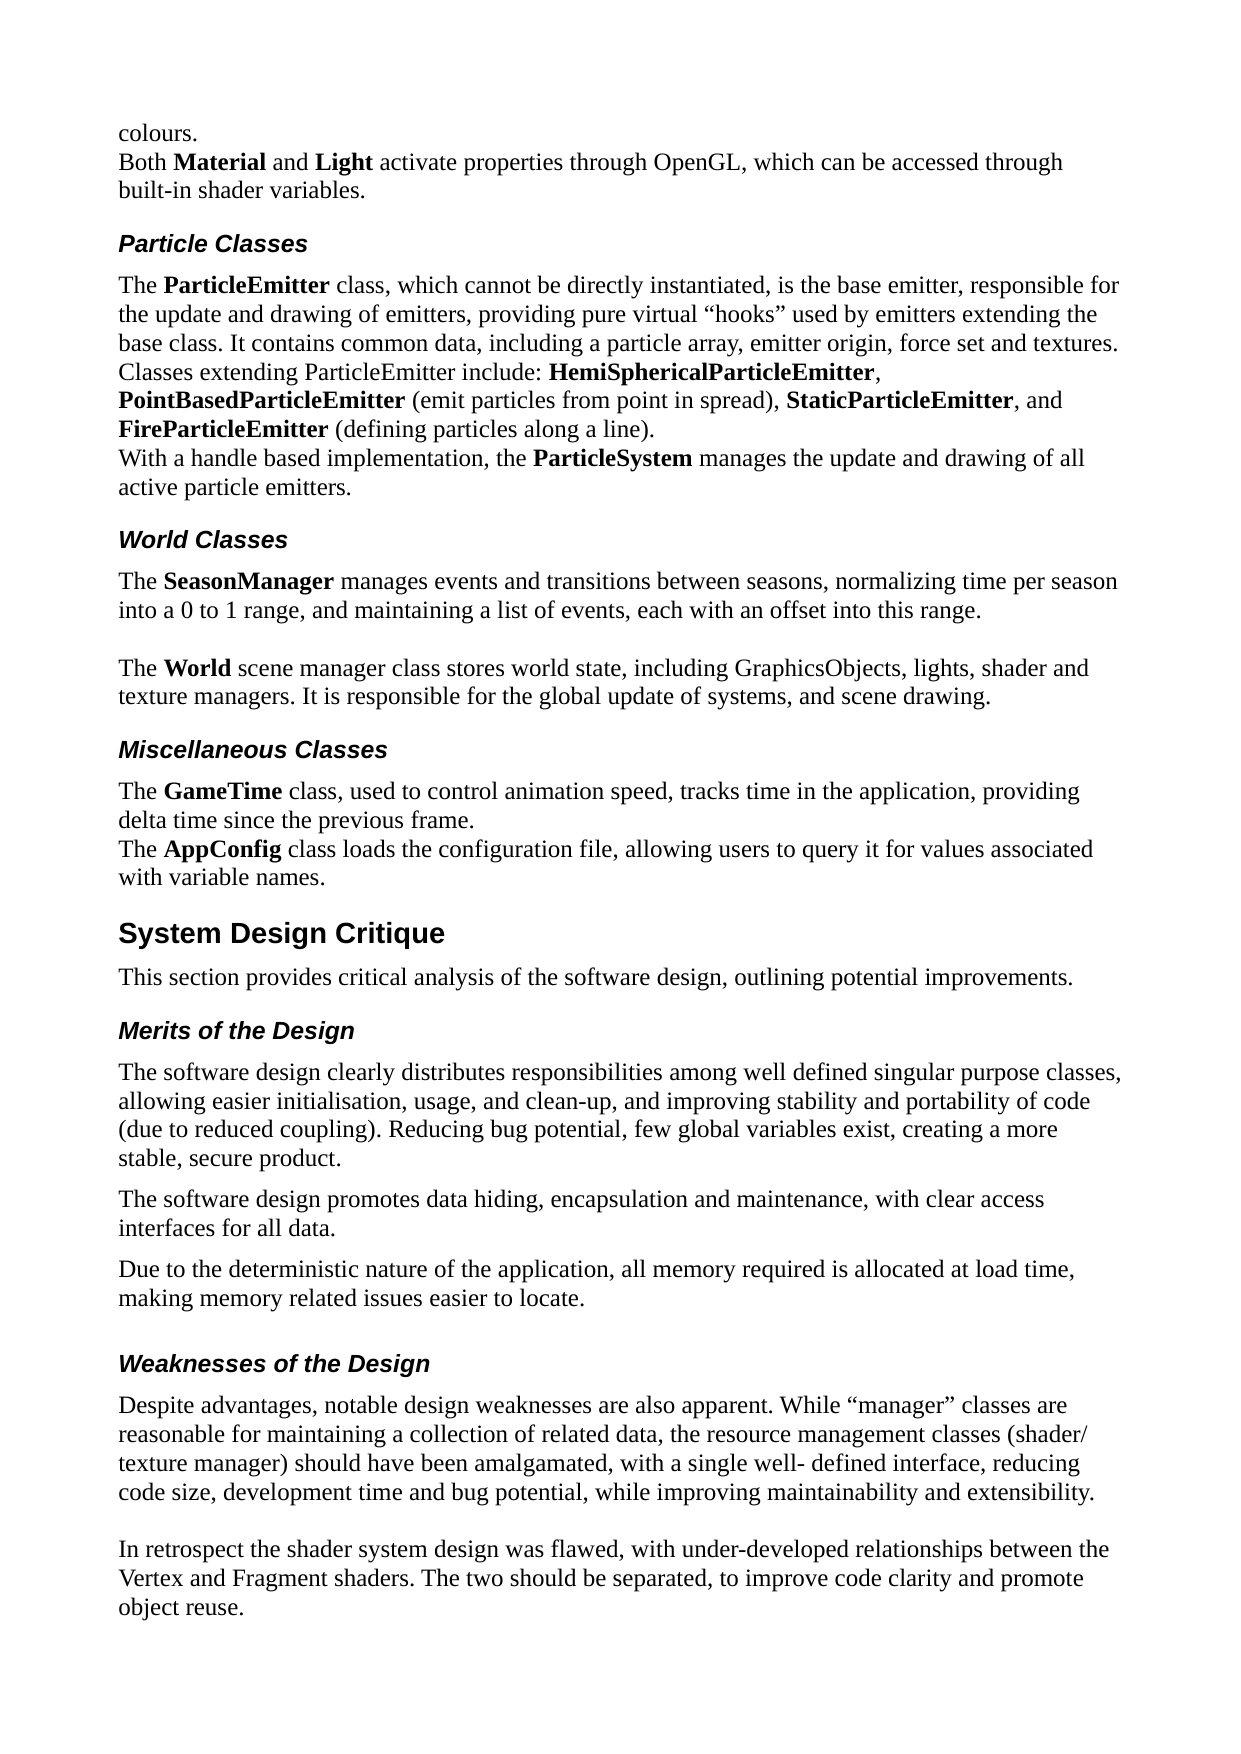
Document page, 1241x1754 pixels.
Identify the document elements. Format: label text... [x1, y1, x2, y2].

subtitle Miscellaneous Classes [118, 735, 1122, 764]
subtitle Merits of the Design [118, 1016, 1122, 1044]
text The software design clearly distributes responsibilities among well defined singular purpose classes, allowing easier initialisation, usage, and clean-up, and improving stability and portability of code (due to reduced coupling). Reducing bug potential, few global variables exist, creating a more stable, secure product. [118, 1057, 1122, 1172]
text This section provides critical analysis of the software design, outlining potential improvements. [118, 962, 1122, 991]
text Both Material and Light activate properties through OpenGL, which can be accessed through built-in shader variables. [118, 147, 1122, 204]
text Classes extending ParticleEmitter include: HemiSphericalParticleEmitter, PointBasedParticleEmitter (emit particles from point in spread), StaticParticleEmitter, and FireParticleEmitter (defining particles along a line). [118, 357, 1122, 443]
text Due to the deterministic nature of the application, all memory required is allocated at load time, making memory related issues easier to locate. [118, 1254, 1122, 1312]
text Despite advantages, notable design weaknesses are also apparent. While “manager” classes are reasonable for maintaining a collection of related data, the resource management classes (shader/ texture manager) should have been amalgamated, with a single well- defined interface, reducing code size, development time and bug potential, while improving maintainability and extensibility. [118, 1391, 1122, 1506]
subtitle Weaknesses of the Design [118, 1349, 1122, 1378]
text colours. [118, 118, 1122, 147]
text With a handle based implementation, the ParticleSystem manages the update and drawing of all active particle emitters. [118, 443, 1122, 500]
subtitle Particle Classes [118, 229, 1122, 258]
text The SeasonManager manages events and transitions between seasons, normalizing time per season into a 0 to 1 range, and maintaining a list of events, each with an offset into this range. [118, 566, 1122, 624]
subtitle System Design Critique [118, 916, 1122, 950]
text In retrospect the shader system design was flawed, with under-developed relationships between the Vertex and Fragment shaders. The two should be separated, to improve code clarity and promote object reuse. [118, 1534, 1122, 1621]
text The World scene manager class stores world state, including GraphicsObjects, lights, shader and texture managers. It is responsible for the global update of systems, and scene drawing. [118, 653, 1122, 710]
text The software design promotes data hiding, encapsulation and maintenance, with clear access interfaces for all data. [118, 1184, 1122, 1242]
subtitle World Classes [118, 525, 1122, 554]
text The AppConfig class loads the configuration file, allowing users to query it for values associated with variable names. [118, 834, 1122, 891]
text The ParticleEmitter class, which cannot be directly instantiated, is the base emitter, responsible for the update and drawing of emitters, providing pure virtual “hooks” used by emitters extending the base class. It contains common data, including a particle array, emitter origin, force set and textures. [118, 270, 1122, 357]
text The GameTime class, used to control animation speed, tracks time in the application, providing delta time since the previous frame. [118, 776, 1122, 834]
